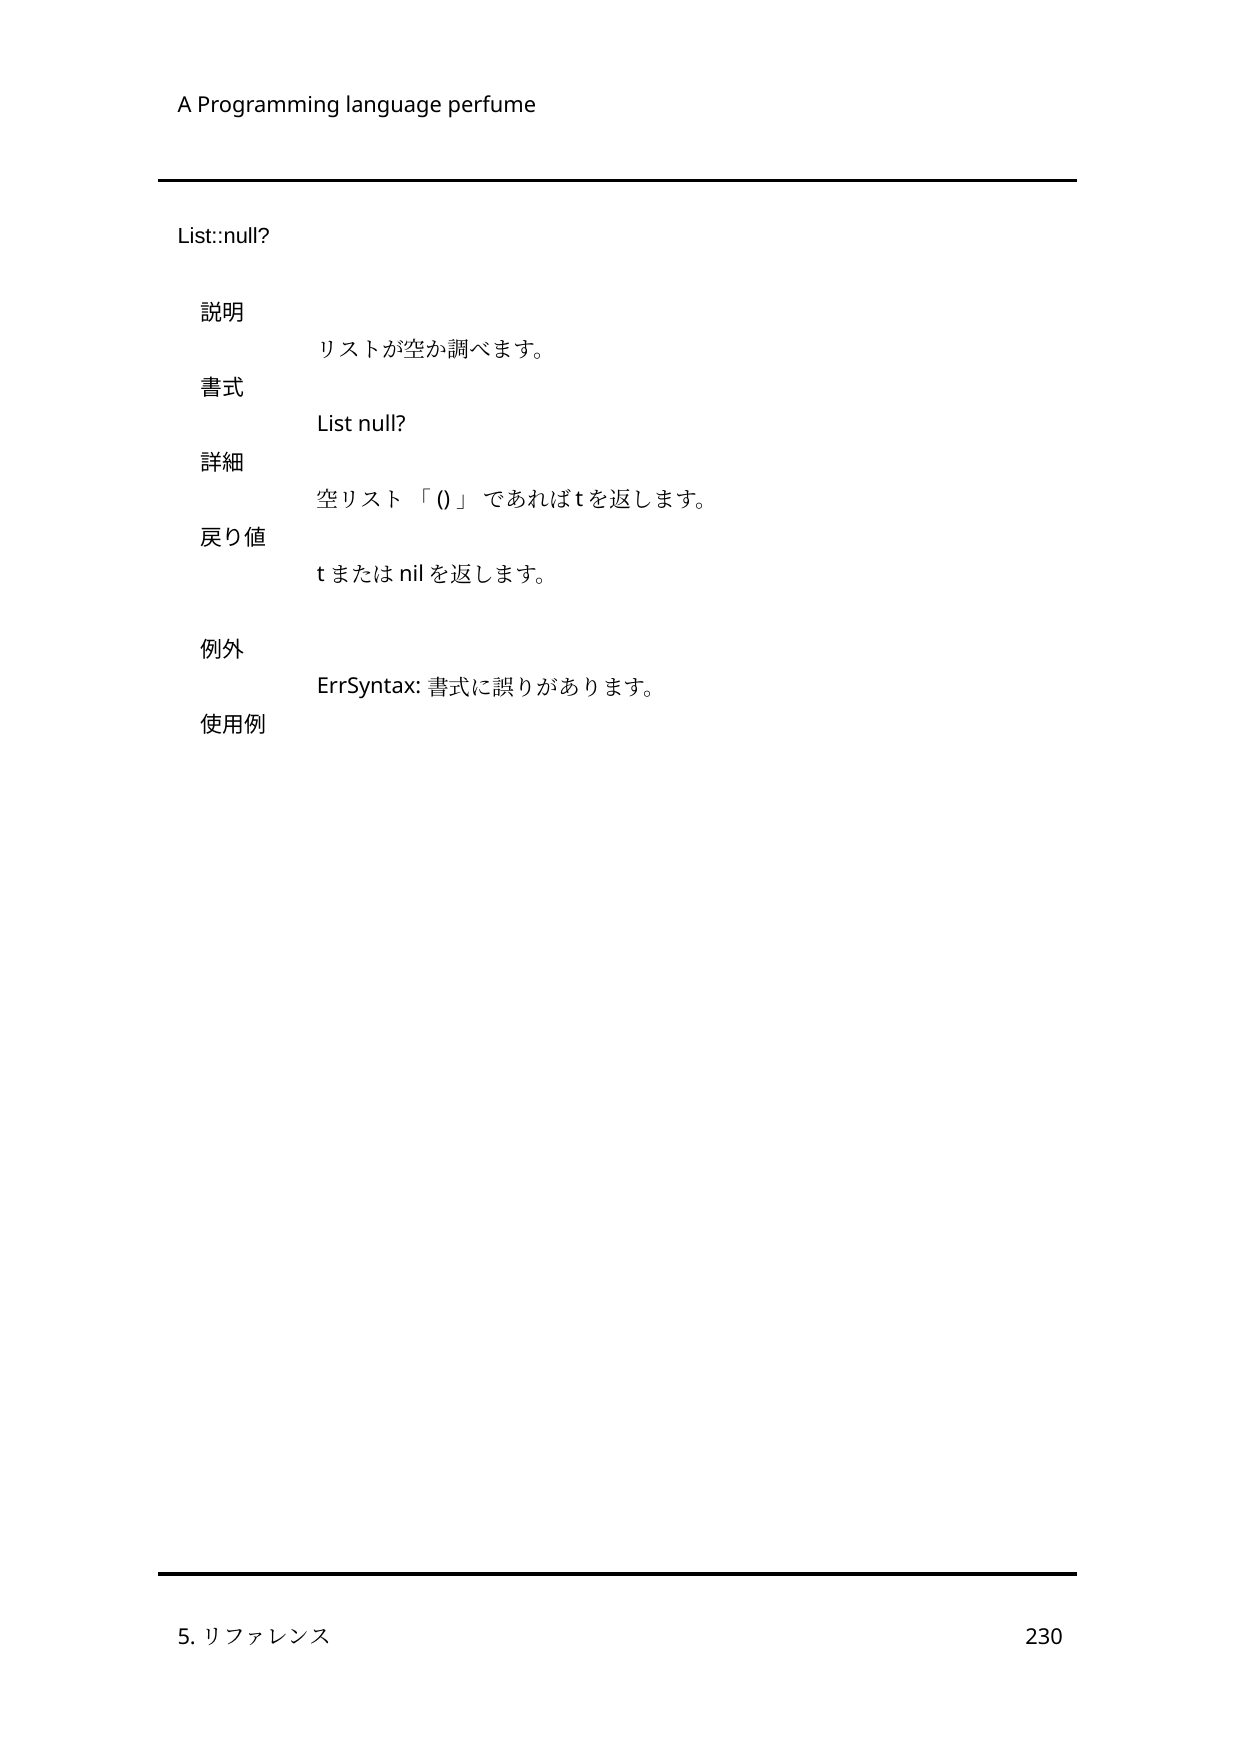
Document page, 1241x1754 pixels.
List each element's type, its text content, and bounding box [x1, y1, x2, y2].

subtitle List::null? [177, 217, 1063, 254]
table_cell 戻り値 [200, 517, 317, 604]
table_cell 例外 [200, 604, 317, 704]
table_cell List null? [317, 367, 1063, 442]
table_header 説明 [200, 292, 317, 367]
table_cell ErrSyntax: 書式に誤りがあります。 [317, 604, 1063, 704]
table_cell [317, 704, 1063, 779]
table_cell 使用例 [200, 704, 317, 779]
table_cell 詳細 [200, 442, 317, 517]
table_cell 空リスト 「 () 」 であればtを返します。 [317, 442, 1063, 517]
table_cell 書式 [200, 367, 317, 442]
table_header リストが空か調べます。 [317, 292, 1063, 367]
table_cell tまたはnilを返します。 [317, 517, 1063, 604]
